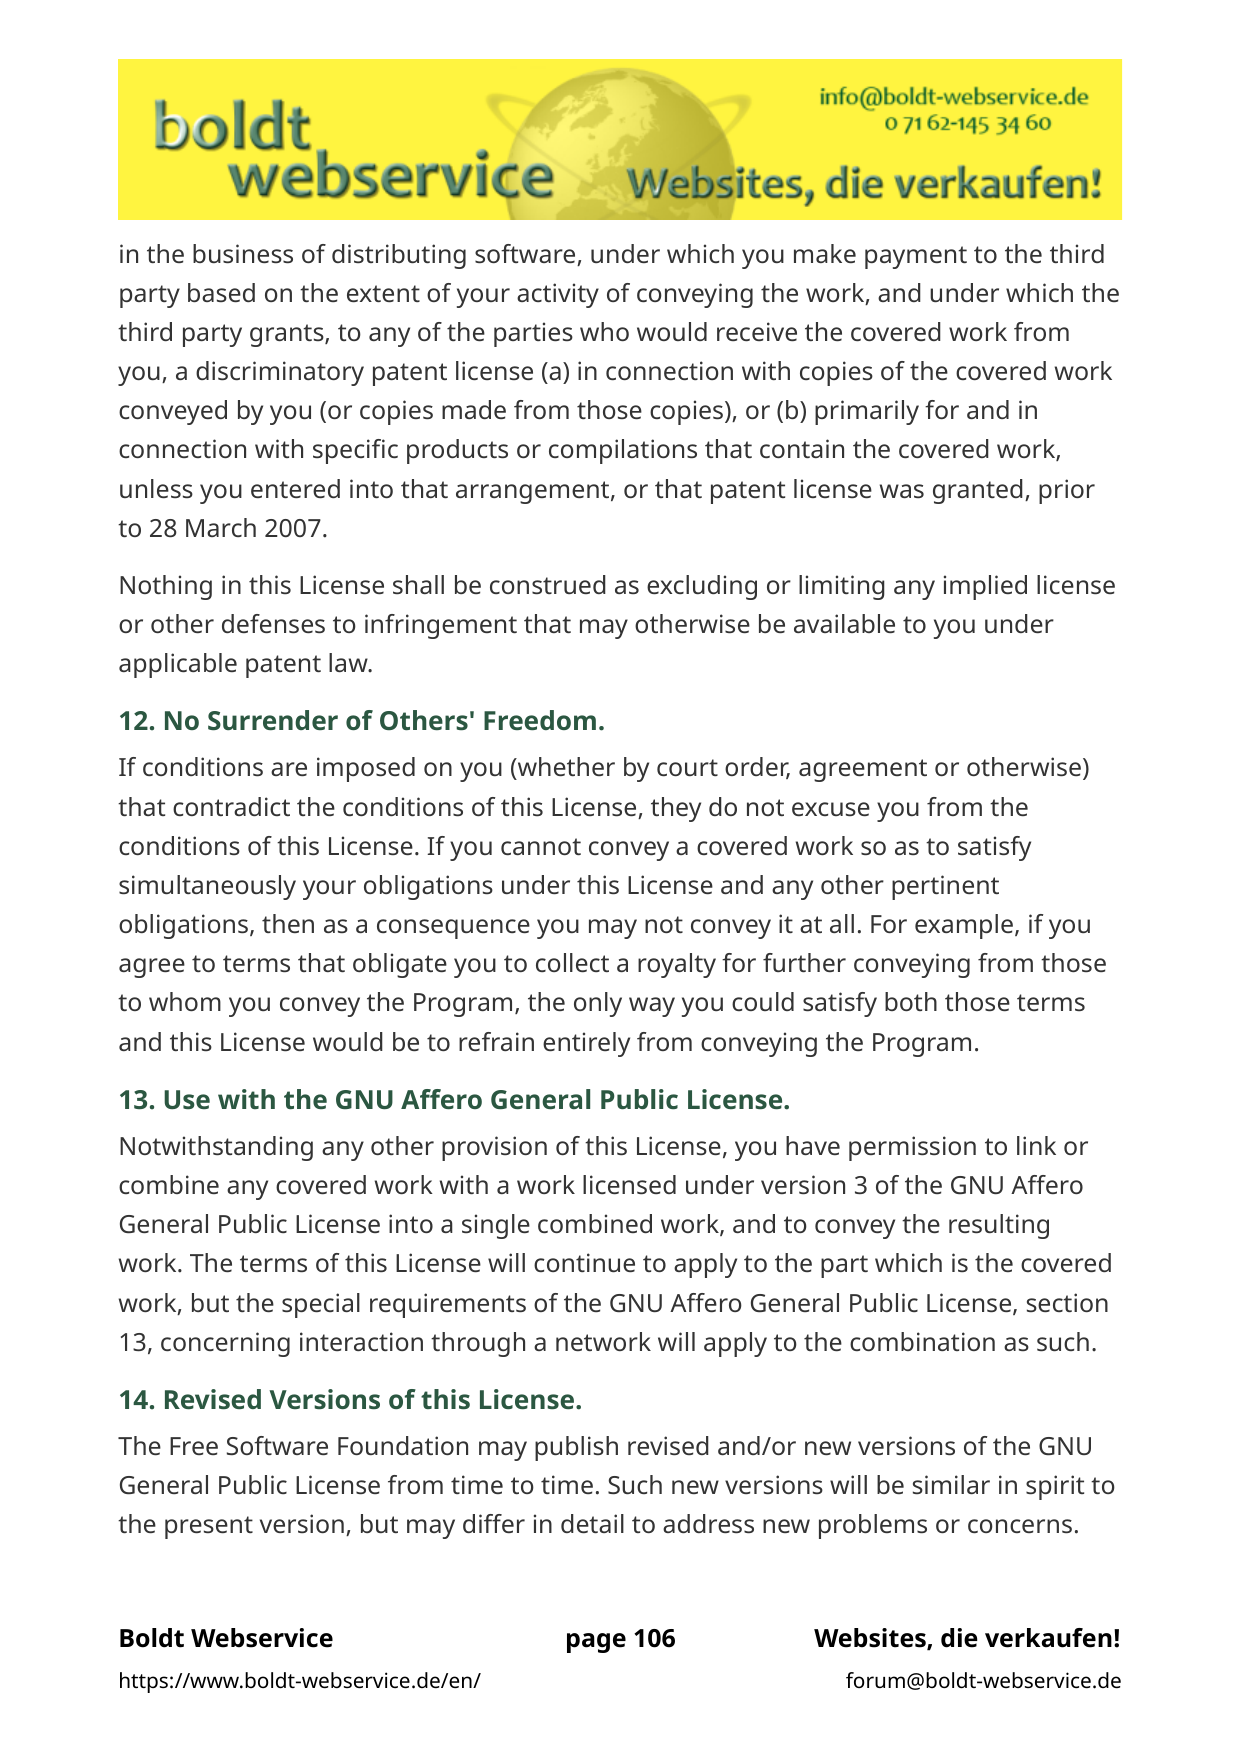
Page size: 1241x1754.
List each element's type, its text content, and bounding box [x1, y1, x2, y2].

subtitle 14. Revised Versions of this License. [118, 1381, 1122, 1417]
subtitle 12. No Surrender of Others' Freedom. [118, 702, 1122, 738]
picture [118, 59, 1123, 220]
text If conditions are imposed on you (whether by court order, agreement or otherwise) that contradict the conditions of this License, they do not excuse you from the conditions of this License. If you cannot convey a covered work so as to satisfy simultaneously your obligations under this License and any other pertinent obligations, then as a consequence you may not convey it at all. For example, if you agree to terms that obligate you to collect a royalty for further conveying from those to whom you convey the Program, the only way you could satisfy both those terms and this License would be to refrain entirely from conveying the Program. [118, 750, 1122, 1058]
subtitle 13. Use with the GNU Affero General Public License. [118, 1081, 1122, 1117]
text in the business of distributing software, under which you make payment to the third party based on the extent of your activity of conveying the work, and under which the third party grants, to any of the parties who would receive the covered work from you, a discriminatory patent license (a) in connection with copies of the covered work conveyed by you (or copies made from those copies), or (b) primarily for and in connection with specific products or compilations that contain the covered work, unless you entered into that arrangement, or that patent license was granted, prior to 28 March 2007. [118, 236, 1122, 544]
text Notwithstanding any other provision of this License, you have permission to link or combine any covered work with a work licensed under version 3 of the GNU Affero General Public License into a single combined work, and to convey the resulting work. The terms of this License will continue to apply to the part which is the covered work, but the special requirements of the GNU Affero General Public License, section 13, concerning interaction through a network will apply to the combination as such. [118, 1128, 1122, 1358]
text Nothing in this License shall be construed as excluding or limiting any implied license or other defenses to infringement that may otherwise be available to you under applicable patent law. [118, 567, 1122, 680]
text The Free Software Foundation may publish revised and/or new versions of the GNU General Public License from time to time. Such new versions will be similar in spirit to the present version, but may differ in detail to address new problems or concerns. [118, 1429, 1122, 1541]
